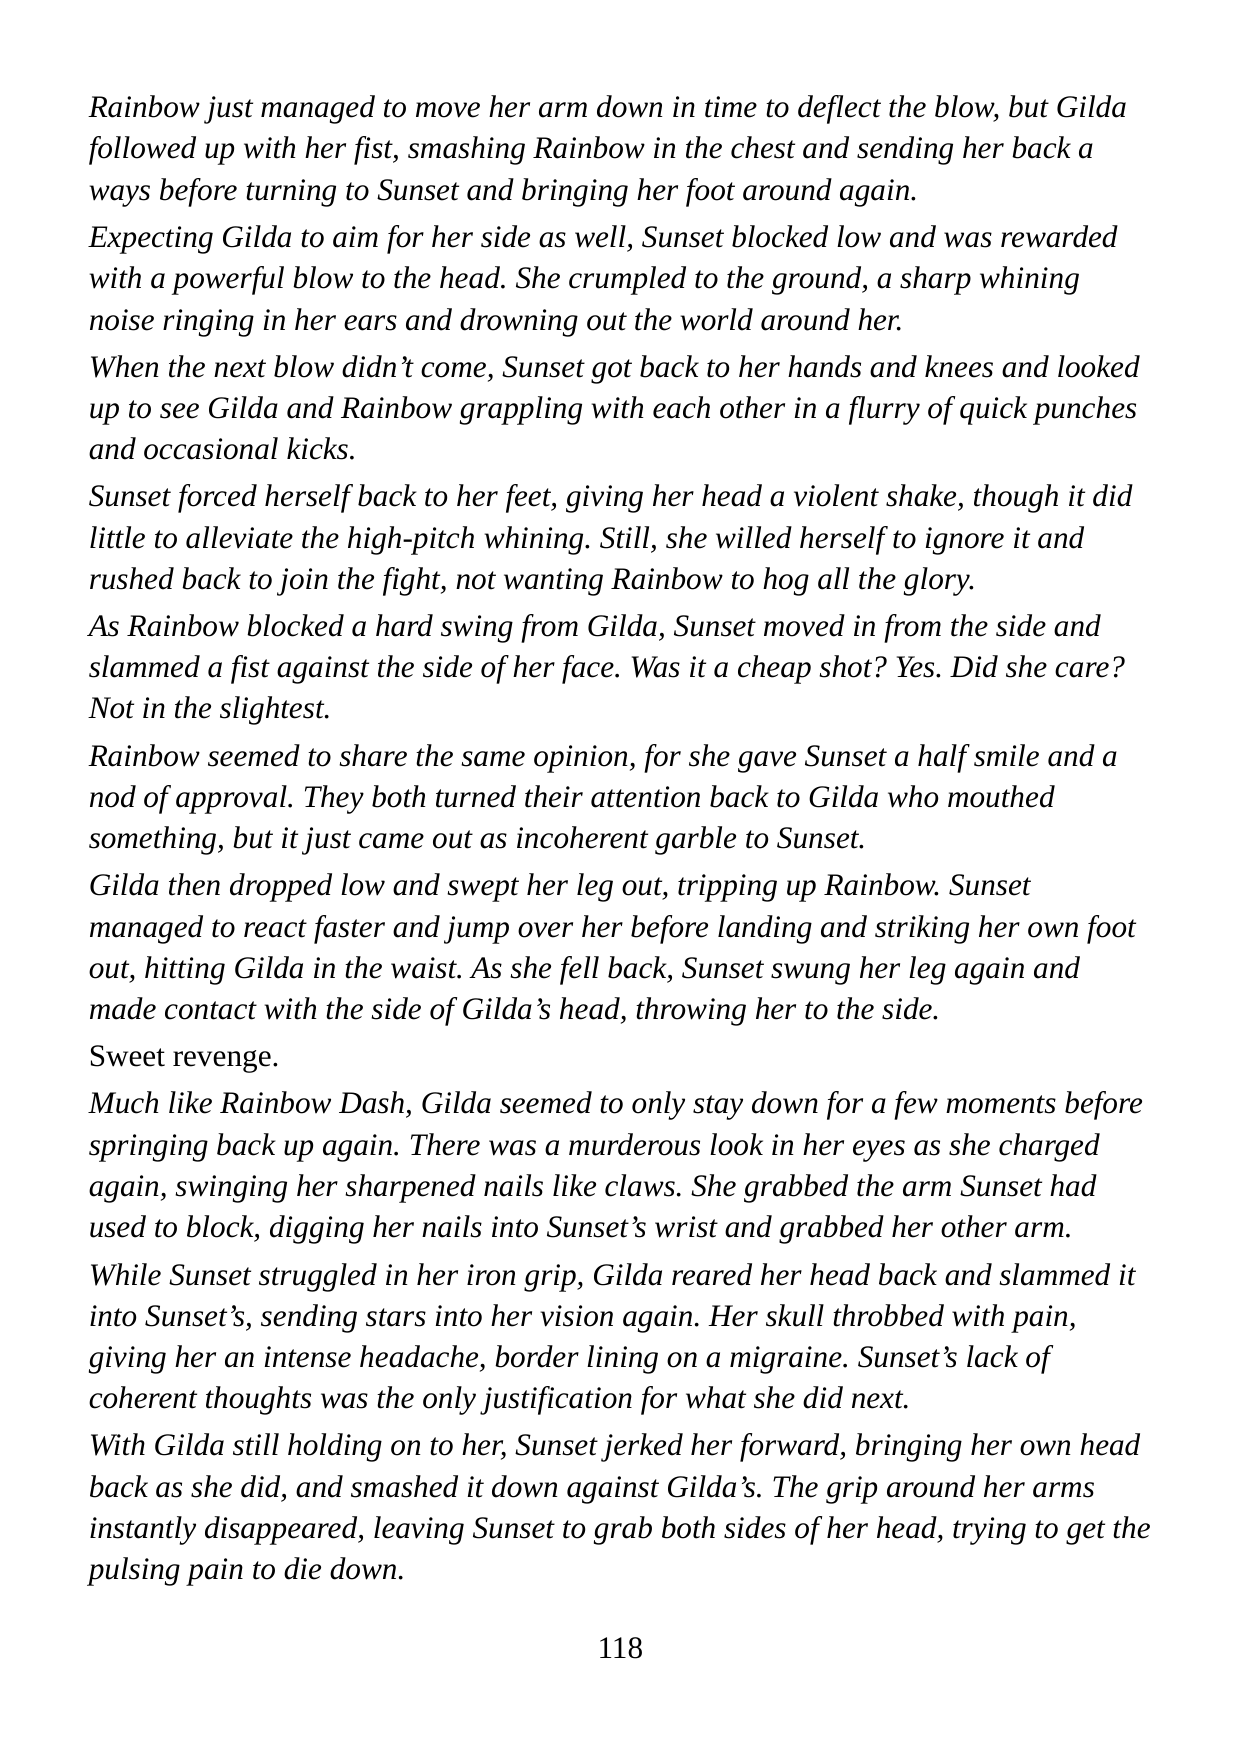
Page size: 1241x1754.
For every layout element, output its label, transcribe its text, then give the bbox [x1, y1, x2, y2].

text Much like Rainbow Dash, Gilda seemed to only stay down for a few moments before springing back up again. There was a murderous look in her eyes as she charged again, swinging her sharpened nails like claws. She grabbed the arm Sunset had used to block, digging her nails into Sunset’s wrist and grabbed her other arm. [88, 1085, 1152, 1244]
text When the next blow didn’t come, Sunset got back to her hands and knees and looked up to see Gilda and Rainbow grappling with each other in a flurry of quick punches and occasional kicks. [88, 348, 1152, 466]
text Rainbow seemed to share the same opinion, for she gave Sunset a half smile and a nod of approval. They both turned their attention back to Gilda who mouthed something, but it just came out as incoherent garble to Sunset. [88, 737, 1152, 855]
text Sweet revenge. [88, 1038, 1152, 1073]
text While Sunset struggled in her iron grip, Gilda reared her head back and slammed it into Sunset’s, sending stars into her vision again. Her skull throbbed with pain, giving her an intense headache, border lining on a migraine. Sunset’s lack of coherent thoughts was the only justification for what she did next. [88, 1256, 1152, 1415]
text Gilda then dropped low and swept her leg out, tripping up Rainbow. Sunset managed to react faster and jump over her before landing and striking her own foot out, hitting Gilda in the waist. As she fell back, Sunset swung her leg again and made contact with the side of Gilda’s head, throwing her to the side. [88, 867, 1152, 1026]
text Rainbow just managed to move her arm down in time to deflect the blow, but Gilda followed up with her fist, smashing Rainbow in the chest and sending her back a ways before turning to Sunset and bringing her foot around again. [88, 88, 1152, 207]
text Sunset forced herself back to her feet, giving her head a violent shake, though it did little to alleviate the high-pitch whining. Still, she willed herself to ignore it and rushed back to join the fight, not wanting Rainbow to hog all the glory. [88, 478, 1152, 596]
text Expecting Gilda to aim for her side as well, Sunset blocked low and was rewarded with a powerful blow to the head. She crumpled to the ground, a sharp whining noise ringing in her ears and drowning out the world around her. [88, 218, 1152, 337]
text With Gilda still holding on to her, Sunset jerked her forward, bringing her own head back as she did, and smashed it down against Gilda’s. The grip around her arms instantly disappeared, leaving Sunset to grab both sides of her head, trying to get the pulsing pain to die down. [88, 1427, 1152, 1586]
text As Rainbow blocked a hard swing from Gilda, Sunset moved in from the side and slammed a fist against the side of her face. Was it a cheap shot? Yes. Did she care? Not in the slightest. [88, 607, 1152, 726]
